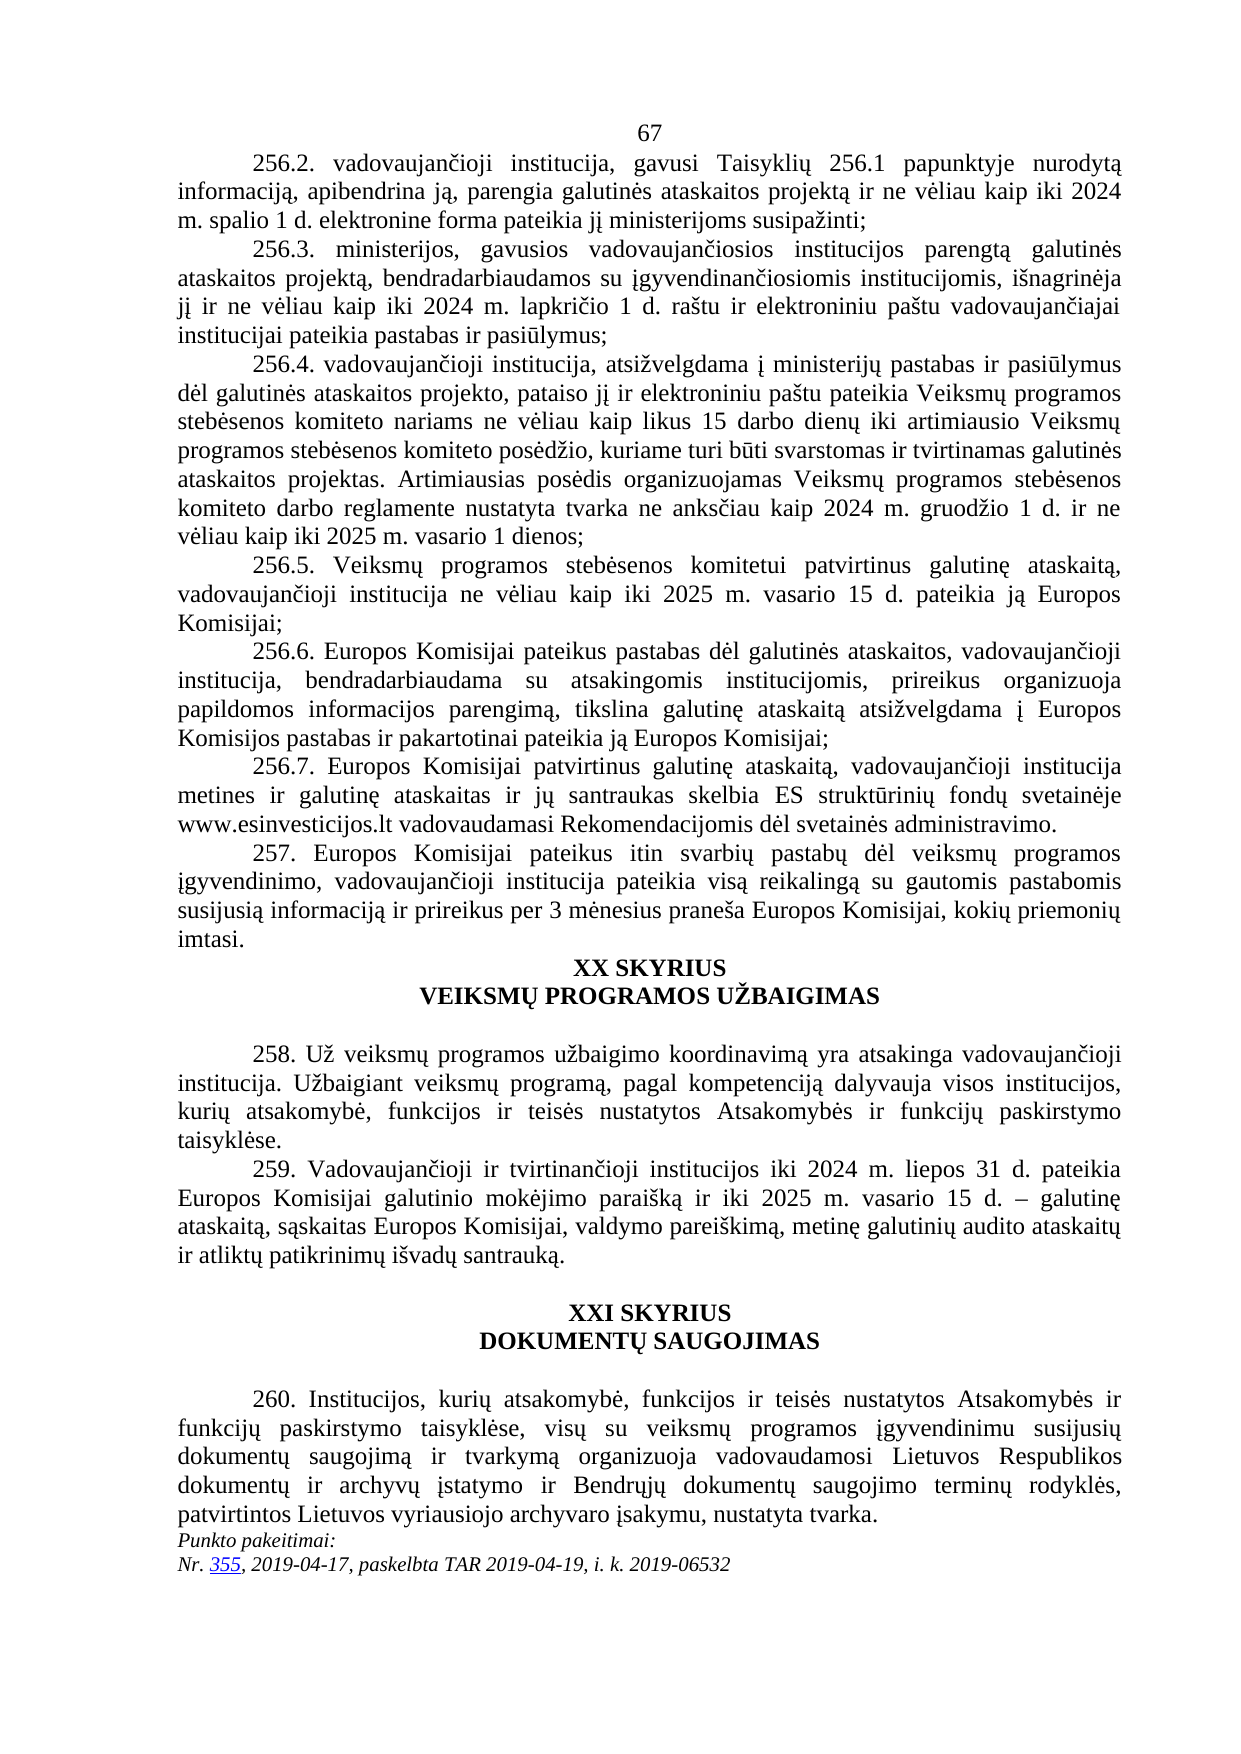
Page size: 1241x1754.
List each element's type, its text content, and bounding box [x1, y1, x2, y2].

text Punkto pakeitimai: [177, 1528, 1122, 1552]
text 258. Už veiksmų programos užbaigimo koordinavimą yra atsakinga vadovaujančioji institucija. Užbaigiant veiksmų programą, pagal kompetenciją dalyvauja visos institucijos, kurių atsakomybė, funkcijos ir teisės nustatytos Atsakomybės ir funkcijų paskirstymo taisyklėse. [177, 1039, 1122, 1154]
text XXI SKYRIUS [177, 1298, 1122, 1326]
text 256.3. ministerijos, gavusios vadovaujančiosios institucijos parengtą galutinės ataskaitos projektą, bendradarbiaudamos su įgyvendinančiosiomis institucijomis, išnagrinėja jį ir ne vėliau kaip iki 2024 m. lapkričio 1 d. raštu ir elektroniniu paštu vadovaujančiajai institucijai pateikia pastabas ir pasiūlymus; [177, 234, 1122, 349]
text 257. Europos Komisijai pateikus itin svarbių pastabų dėl veiksmų programos įgyvendinimo, vadovaujančioji institucija pateikia visą reikalingą su gautomis pastabomis susijusią informaciją ir prireikus per 3 mėnesius praneša Europos Komisijai, kokių priemonių imtasi. [177, 838, 1122, 953]
text XX SKYRIUS [177, 953, 1122, 981]
text 259. Vadovaujančioji ir tvirtinančioji institucijos iki 2024 m. liepos 31 d. pateikia Europos Komisijai galutinio mokėjimo paraišką ir iki 2025 m. vasario 15 d. – galutinę ataskaitą, sąskaitas Europos Komisijai, valdymo pareiškimą, metinę galutinių audito ataskaitų ir atliktų patikrinimų išvadų santrauką. [177, 1154, 1122, 1269]
text 256.4. vadovaujančioji institucija, atsižvelgdama į ministerijų pastabas ir pasiūlymus dėl galutinės ataskaitos projekto, pataiso jį ir elektroniniu paštu pateikia Veiksmų programos stebėsenos komiteto nariams ne vėliau kaip likus 15 darbo dienų iki artimiausio Veiksmų programos stebėsenos komiteto posėdžio, kuriame turi būti svarstomas ir tvirtinamas galutinės ataskaitos projektas. Artimiausias posėdis organizuojamas Veiksmų programos stebėsenos komiteto darbo reglamente nustatyta tvarka ne anksčiau kaip 2024 m. gruodžio 1 d. ir ne vėliau kaip iki 2025 m. vasario 1 dienos; [177, 349, 1122, 550]
text 256.6. Europos Komisijai pateikus pastabas dėl galutinės ataskaitos, vadovaujančioji institucija, bendradarbiaudama su atsakingomis institucijomis, prireikus organizuoja papildomos informacijos parengimą, tikslina galutinę ataskaitą atsižvelgdama į Europos Komisijos pastabas ir pakartotinai pateikia ją Europos Komisijai; [177, 636, 1122, 751]
text 256.7. Europos Komisijai patvirtinus galutinę ataskaitą, vadovaujančioji institucija metines ir galutinę ataskaitas ir jų santraukas skelbia ES struktūrinių fondų svetainėje www.esinvesticijos.lt vadovaudamasi Rekomendacijomis dėl svetainės administravimo. [177, 751, 1122, 838]
text 256.2. vadovaujančioji institucija, gavusi Taisyklių 256.1 papunktyje nurodytą informaciją, apibendrina ją, parengia galutinės ataskaitos projektą ir ne vėliau kaip iki 2024 m. spalio 1 d. elektronine forma pateikia jį ministerijoms susipažinti; [177, 148, 1122, 234]
text 256.5. Veiksmų programos stebėsenos komitetui patvirtinus galutinę ataskaitą, vadovaujančioji institucija ne vėliau kaip iki 2025 m. vasario 15 d. pateikia ją Europos Komisijai; [177, 550, 1122, 636]
text Nr. 355, 2019-04-17, paskelbta TAR 2019-04-19, i. k. 2019-06532 [177, 1552, 1122, 1576]
text 260. Institucijos, kurių atsakomybė, funkcijos ir teisės nustatytos Atsakomybės ir funkcijų paskirstymo taisyklėse, visų su veiksmų programos įgyvendinimu susijusių dokumentų saugojimą ir tvarkymą organizuoja vadovaudamosi Lietuvos Respublikos dokumentų ir archyvų įstatymo ir Bendrųjų dokumentų saugojimo terminų rodyklės, patvirtintos Lietuvos vyriausiojo archyvaro įsakymu, nustatyta tvarka. [177, 1384, 1122, 1528]
text VEIKSMŲ PROGRAMOS UŽBAIGIMAS [177, 981, 1122, 1010]
text DOKUMENTŲ SAUGOJIMAS [177, 1326, 1122, 1355]
